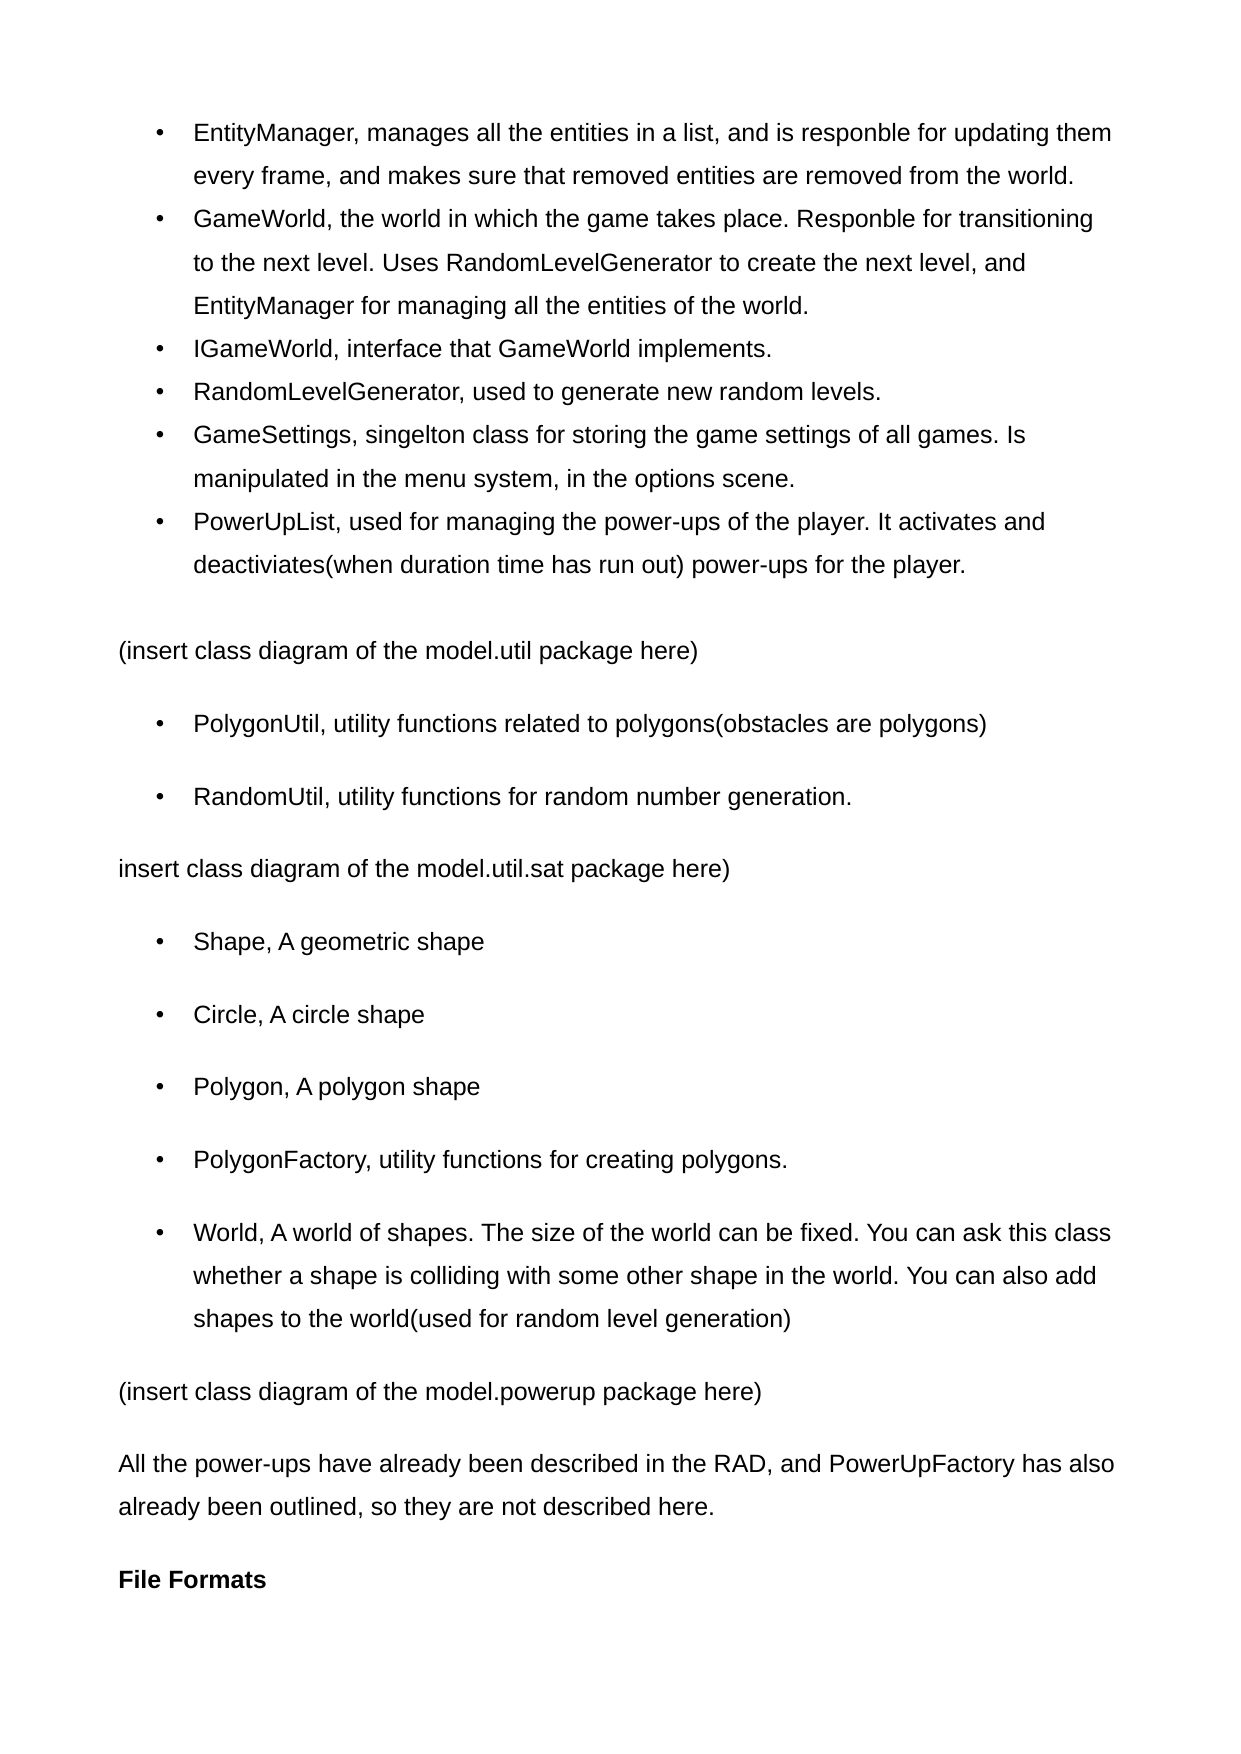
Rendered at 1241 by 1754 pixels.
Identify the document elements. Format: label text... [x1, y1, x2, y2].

list World, A world of shapes. The size of the world can be fixed. You can ask this class whether a shape is colliding with some other shape in the world. You can also add shapes to the world(used for random level generation) [156, 1218, 1122, 1333]
list RandomLevelGenerator, used to generate new random levels. [156, 377, 1122, 406]
text (insert class diagram of the model.util package here) [118, 636, 1122, 665]
text All the power-ups have already been described in the RAD, and PowerUpFactory has also already been outlined, so they are not described here. [118, 1449, 1122, 1521]
list Circle, A circle shape [156, 999, 1122, 1028]
text insert class diagram of the model.util.sat package here) [118, 854, 1122, 883]
text File Formats [118, 1565, 1122, 1594]
list EntityManager, manages all the entities in a list, and is responble for updating them every frame, and makes sure that removed entities are removed from the world. [156, 118, 1122, 190]
list Shape, A geometric shape [156, 927, 1122, 956]
list IGameWorld, interface that GameWorld implements. [156, 334, 1122, 363]
list GameWorld, the world in which the game takes place. Responble for transitioning to the next level. Uses RandomLevelGenerator to create the next level, and EntityManager for managing all the entities of the world. [156, 204, 1122, 319]
list PolygonFactory, utility functions for creating polygons. [156, 1145, 1122, 1174]
list RandomUtil, utility functions for random number generation. [156, 782, 1122, 810]
list PowerUpList, used for managing the power-ups of the player. It activates and deactiviates(when duration time has run out) power-ups for the player. [156, 507, 1122, 579]
list Polygon, A polygon shape [156, 1072, 1122, 1101]
list PolygonUtil, utility functions related to polygons(obstacles are polygons) [156, 709, 1122, 738]
text (insert class diagram of the model.powerup package here) [118, 1377, 1122, 1405]
list GameSettings, singelton class for storing the game settings of all games. Is manipulated in the menu system, in the options scene. [156, 420, 1122, 492]
